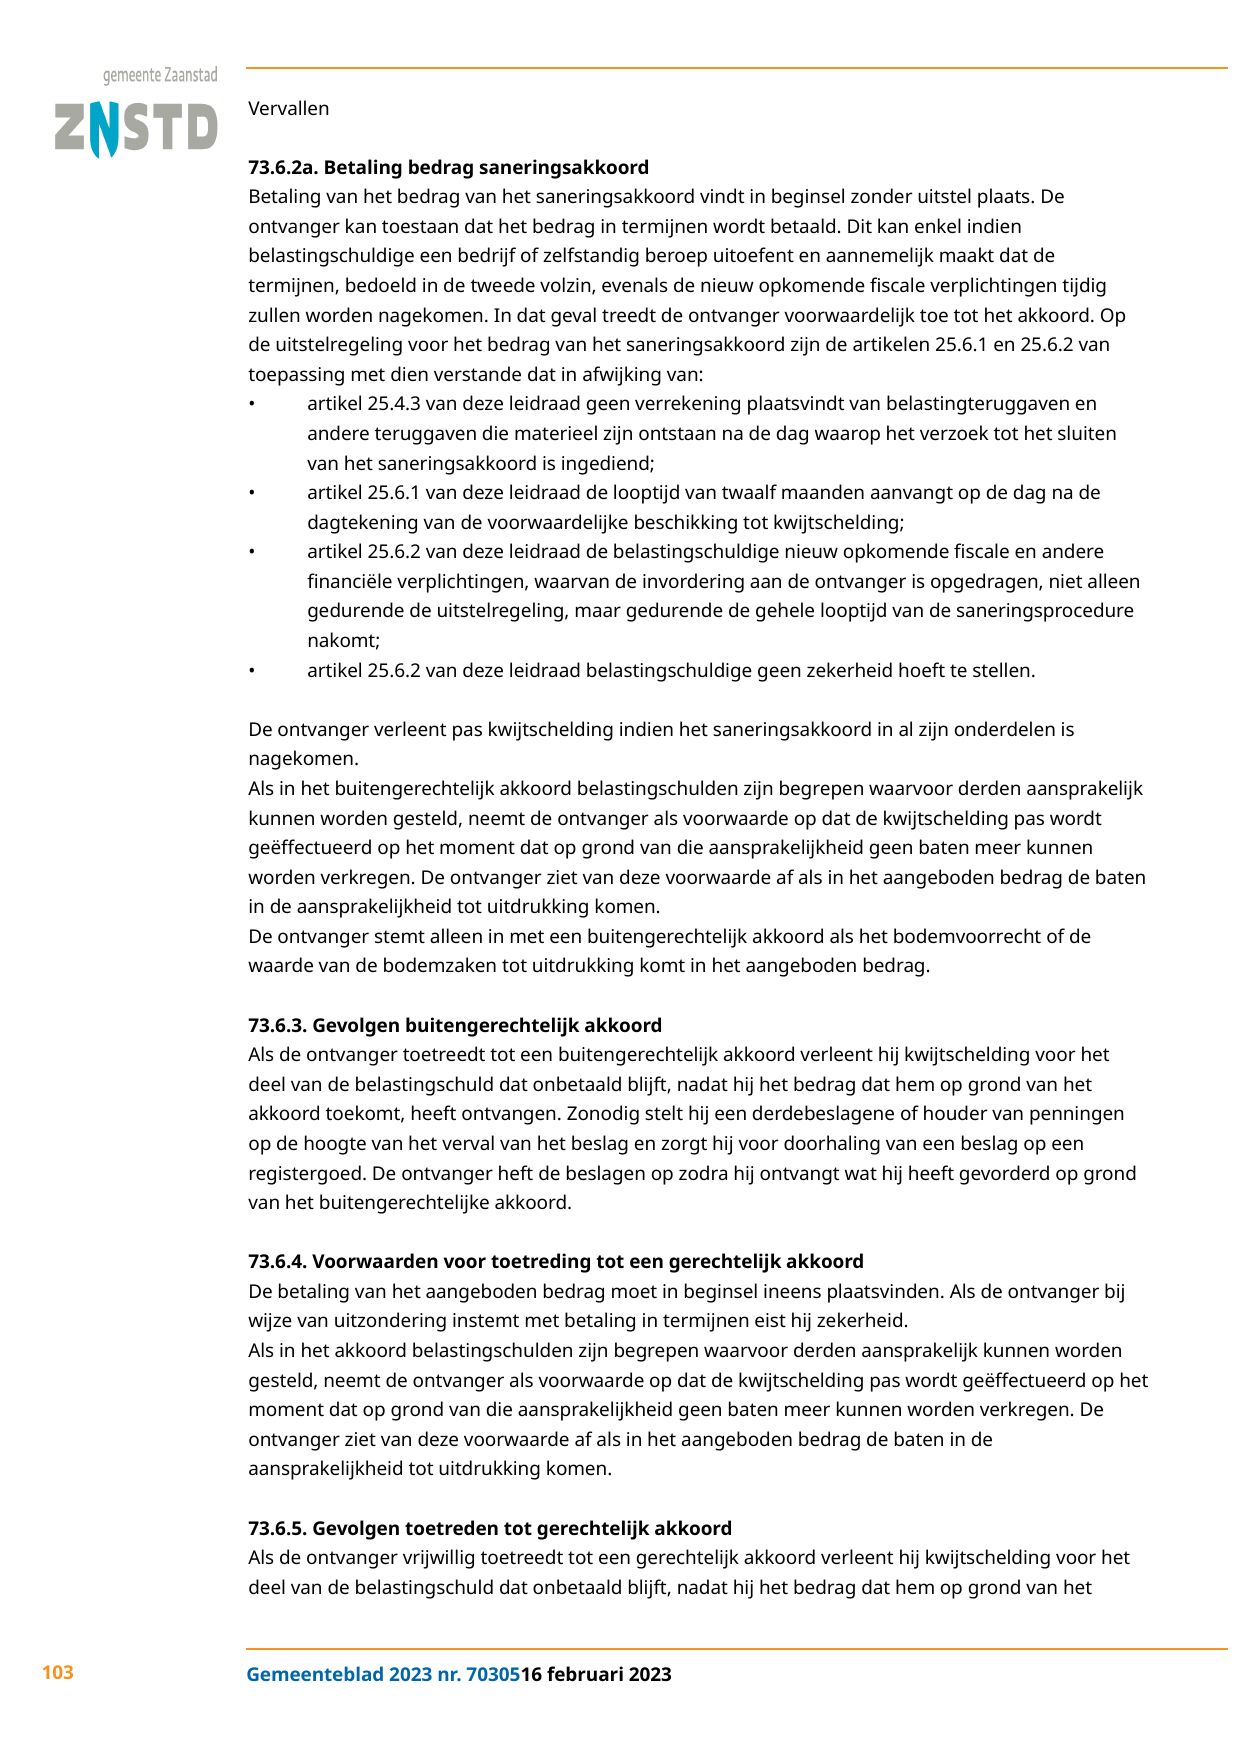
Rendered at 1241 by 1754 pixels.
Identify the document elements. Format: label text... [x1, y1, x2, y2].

list artikel 25.6.1 van deze leidraad de looptijd van twaalf maanden aanvangt op de dag na de dagtekening van de voorwaardelijke beschikking tot kwijtschelding; [248, 479, 1152, 535]
text Vervallen [248, 95, 1152, 121]
text Als de ontvanger vrijwillig toetreedt tot een gerechtelijk akkoord verleent hij kwijtschelding voor het deel van de belastingschuld dat onbetaald blijft, nadat hij het bedrag dat hem op grond van het [248, 1544, 1152, 1600]
text Als de ontvanger toetreedt tot een buitengerechtelijk akkoord verleent hij kwijtschelding voor het deel van de belastingschuld dat onbetaald blijft, nadat hij het bedrag dat hem op grond van het akkoord toekomt, heeft ontvangen. Zonodig stelt hij een derdebeslagene of houder van penningen op de hoogte van het verval van het beslag en zorgt hij voor doorhaling van een beslag op een registergoed. De ontvanger heft de beslagen op zodra hij ontvangt wat hij heeft gevorderd op grond van het buitengerechtelijke akkoord. [248, 1041, 1152, 1215]
text 73.6.3. Gevolgen buitengerechtelijk akkoord [248, 1012, 1152, 1038]
text 73.6.5. Gevolgen toetreden tot gerechtelijk akkoord [248, 1515, 1152, 1541]
text Als in het buitengerechtelijk akkoord belastingschulden zijn begrepen waarvoor derden aansprakelijk kunnen worden gesteld, neemt de ontvanger als voorwaarde op dat de kwijtschelding pas wordt geëffectueerd op het moment dat op grond van die aansprakelijkheid geen baten meer kunnen worden verkregen. De ontvanger ziet van deze voorwaarde af als in het aangeboden bedrag de baten in de aansprakelijkheid tot uitdrukking komen. [248, 775, 1152, 919]
text 73.6.4. Voorwaarden voor toetreding tot een gerechtelijk akkoord [248, 1248, 1152, 1274]
text Als in het akkoord belastingschulden zijn begrepen waarvoor derden aansprakelijk kunnen worden gesteld, neemt de ontvanger als voorwaarde op dat de kwijtschelding pas wordt geëffectueerd op het moment dat op grond van die aansprakelijkheid geen baten meer kunnen worden verkregen. De ontvanger ziet van deze voorwaarde af als in het aangeboden bedrag de baten in de aansprakelijkheid tot uitdrukking komen. [248, 1337, 1152, 1481]
text Betaling van het bedrag van het saneringsakkoord vindt in beginsel zonder uitstel plaats. De ontvanger kan toestaan dat het bedrag in termijnen wordt betaald. Dit kan enkel indien belastingschuldige een bedrijf of zelfstandig beroep uitoefent en aannemelijk maakt dat de termijnen, bedoeld in de tweede volzin, evenals de nieuw opkomende fiscale verplichtingen tijdig zullen worden nagekomen. In dat geval treedt de ontvanger voorwaardelijk toe tot het akkoord. Op de uitstelregeling voor het bedrag van het saneringsakkoord zijn de artikelen 25.6.1 en 25.6.2 van toepassing met dien verstande dat in afwijking van: [248, 183, 1152, 387]
text 73.6.2a. Betaling bedrag saneringsakkoord [248, 154, 1152, 180]
text De ontvanger stemt alleen in met een buitengerechtelijk akkoord als het bodemvoorrecht of de waarde van de bodemzaken tot uitdrukking komt in het aangeboden bedrag. [248, 923, 1152, 978]
list artikel 25.4.3 van deze leidraad geen verrekening plaatsvindt van belastingteruggaven en andere teruggaven die materieel zijn ontstaan na de dag waarop het verzoek tot het sluiten van het saneringsakkoord is ingediend; [248, 391, 1152, 476]
picture [41, 47, 231, 172]
list artikel 25.6.2 van deze leidraad belastingschuldige geen zekerheid hoeft te stellen. [248, 657, 1152, 683]
text De ontvanger verleent pas kwijtschelding indien het saneringsakkoord in al zijn onderdelen is nagekomen. [248, 716, 1152, 771]
list artikel 25.6.2 van deze leidraad de belastingschuldige nieuw opkomende fiscale en andere financiële verplichtingen, waarvan de invordering aan de ontvanger is opgedragen, niet alleen gedurende de uitstelregeling, maar gedurende de gehele looptijd van de saneringsprocedure nakomt; [248, 538, 1152, 653]
text De betaling van het aangeboden bedrag moet in beginsel ineens plaatsvinden. Als de ontvanger bij wijze van uitzondering instemt met betaling in termijnen eist hij zekerheid. [248, 1278, 1152, 1333]
